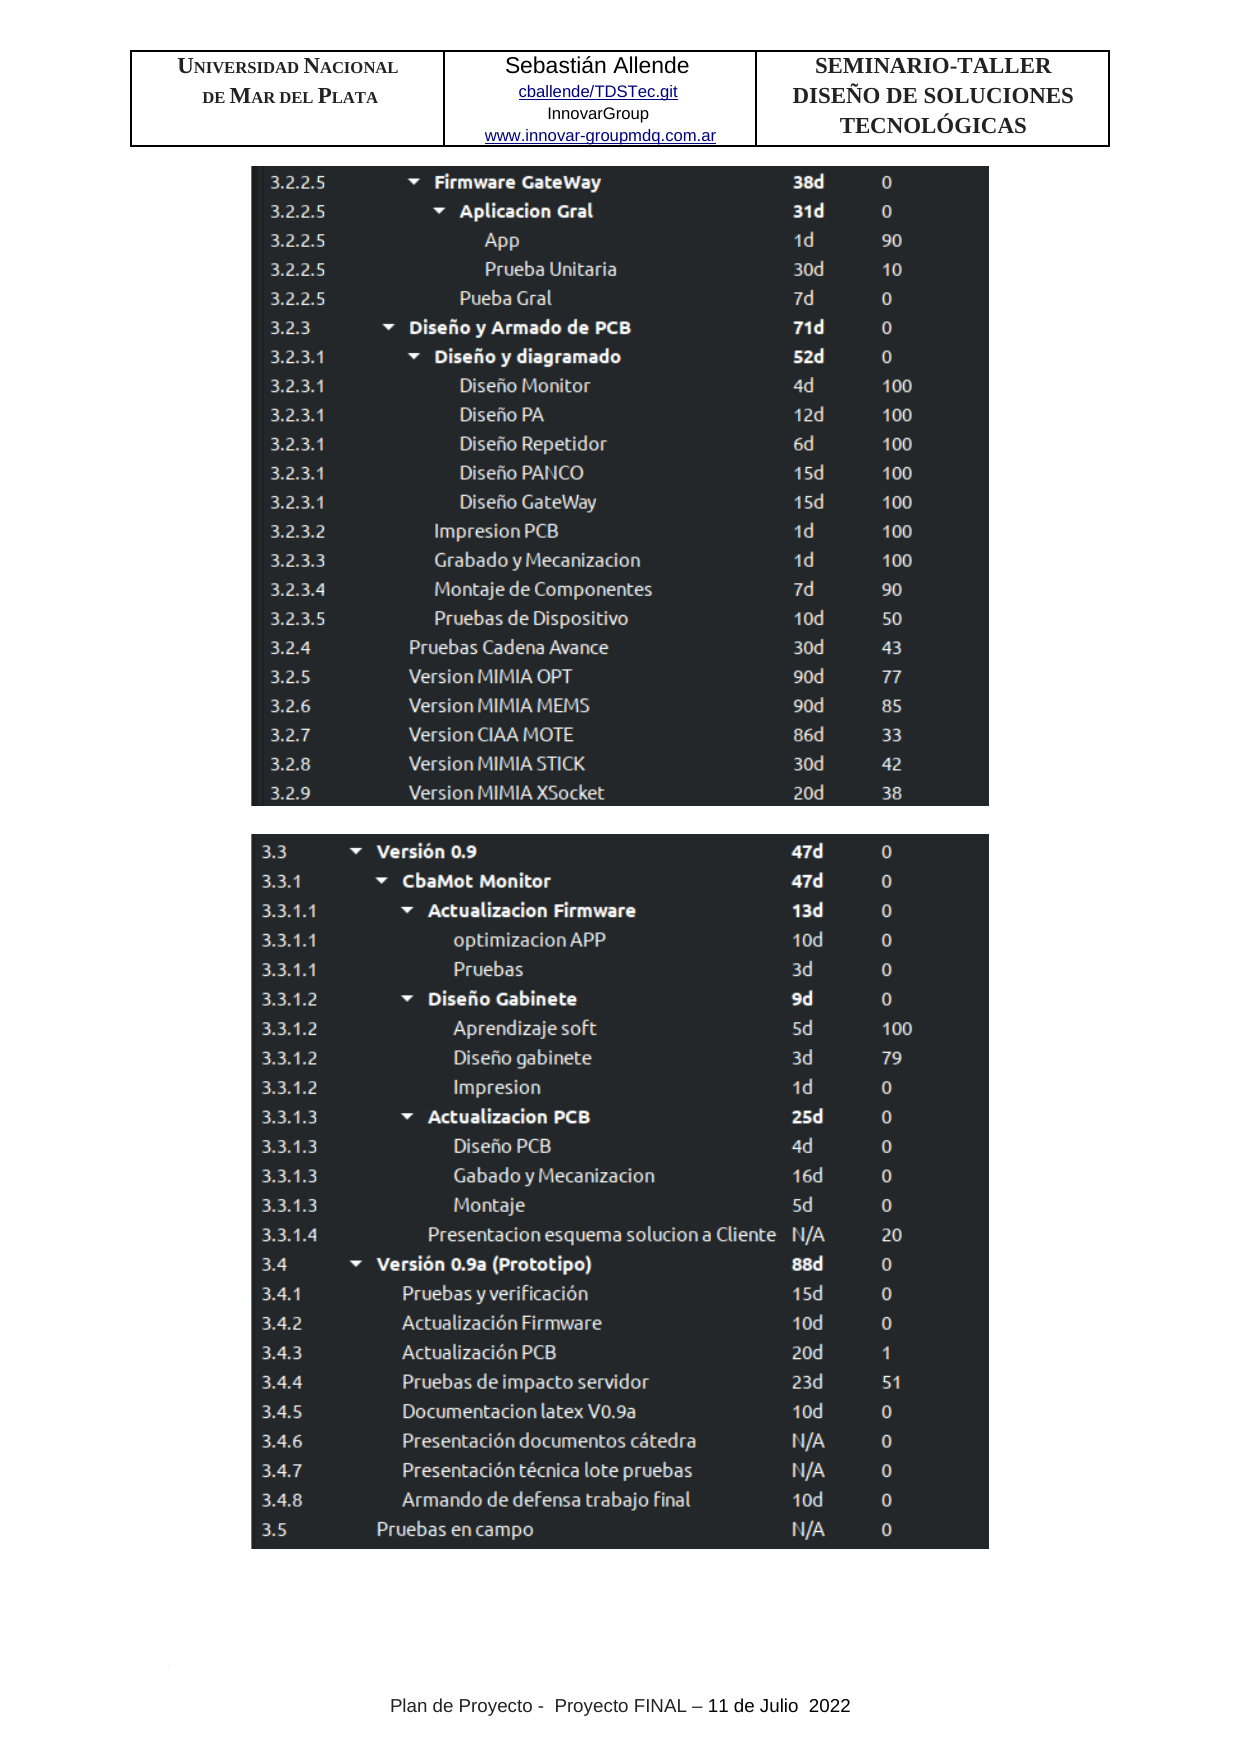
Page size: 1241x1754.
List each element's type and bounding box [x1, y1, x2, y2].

picture [251, 166, 989, 806]
picture [251, 834, 989, 1549]
